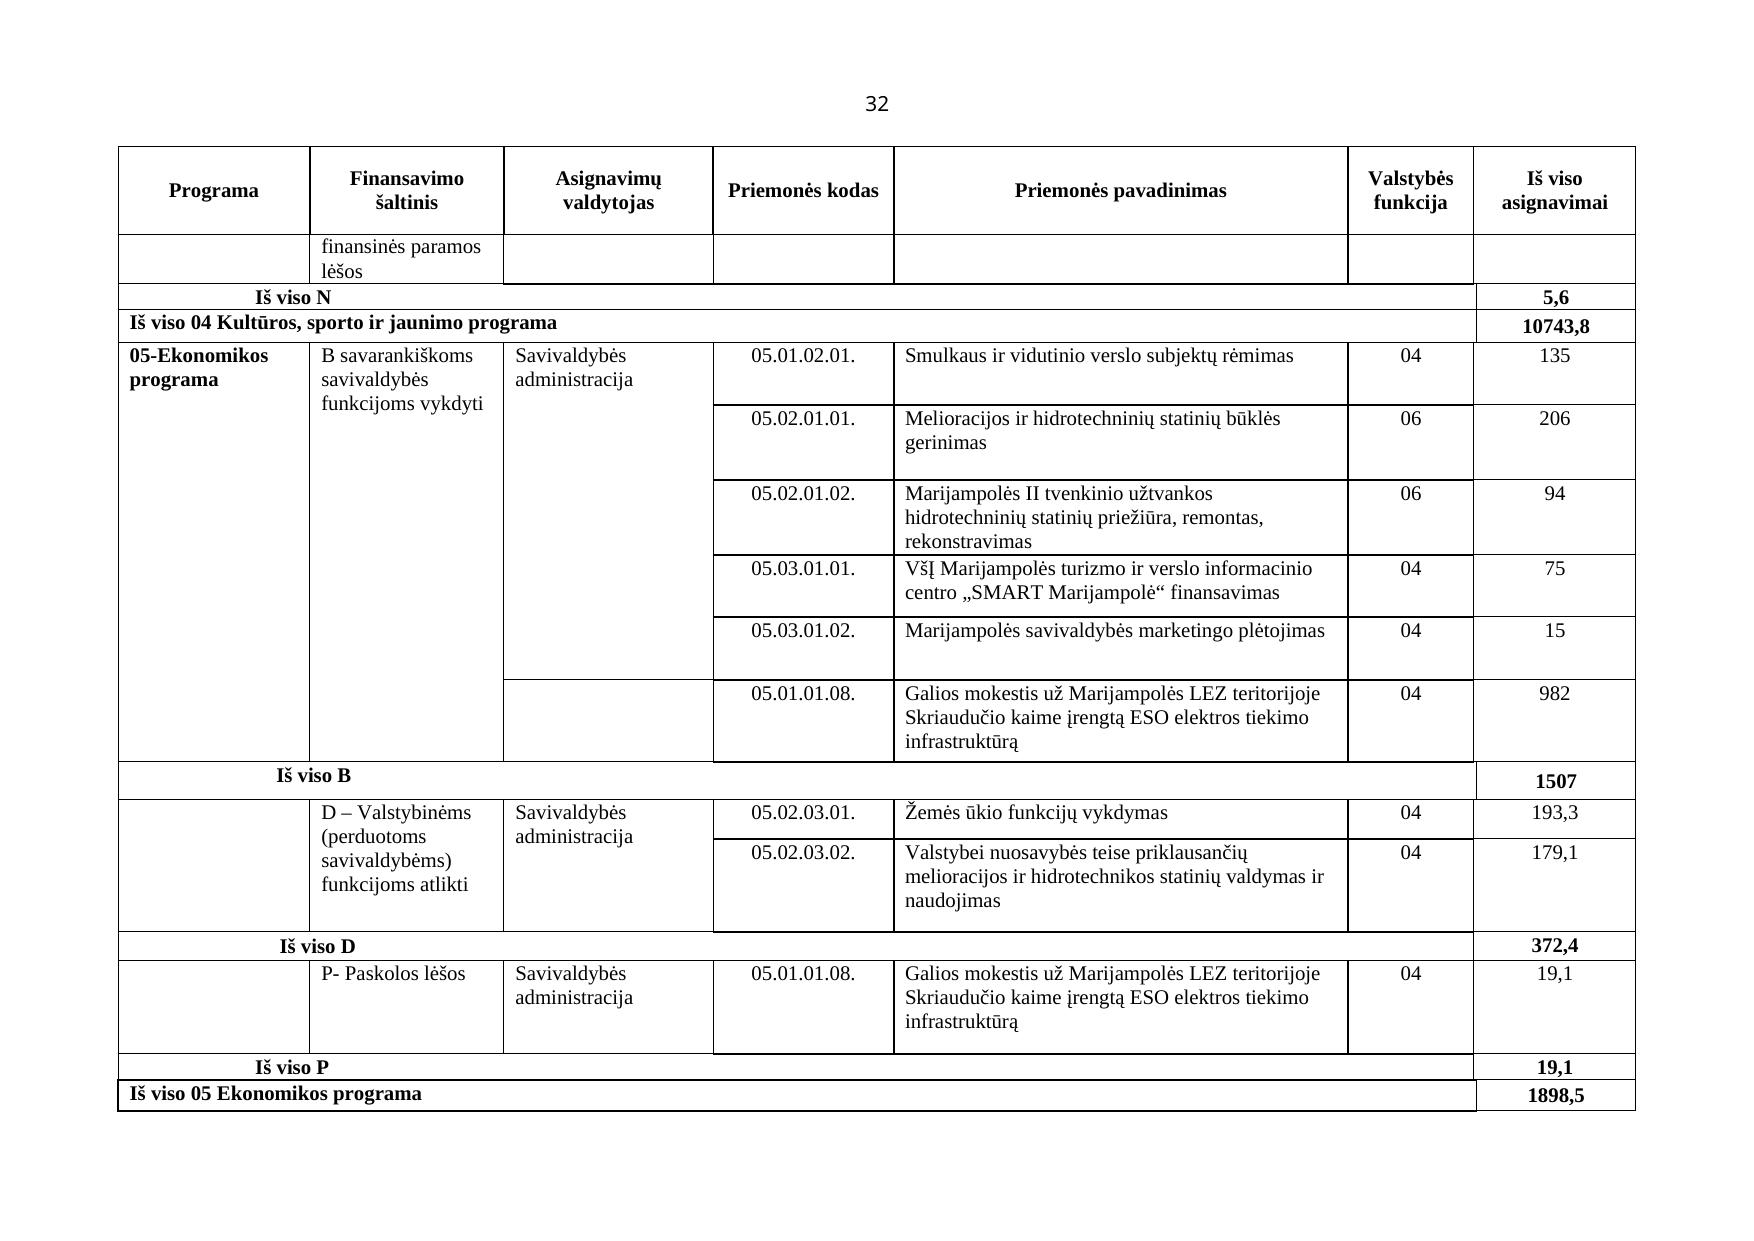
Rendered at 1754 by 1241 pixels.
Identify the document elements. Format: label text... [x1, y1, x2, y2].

table_header Programa [119, 147, 309, 233]
table_cell [895, 235, 1347, 283]
table_cell 05.02.03.02. [714, 840, 893, 931]
table_cell 05.02.03.01. [714, 800, 893, 838]
table_cell 04 [1349, 343, 1473, 404]
table_cell Marijampolės savivaldybės marketingo plėtojimas [895, 618, 1347, 678]
table_cell 179,1 [1474, 839, 1635, 931]
table_cell 05.03.01.02. [714, 618, 893, 678]
table_header Asignavimų valdytojas [505, 147, 712, 233]
table_cell Marijampolės II tvenkinio užtvankos hidrotechninių statinių priežiūra, remontas, rekonstravimas [895, 481, 1347, 553]
table_cell Galios mokestis už Marijampolės LEZ teritorijoje Skriaudučio kaime įrengtą ESO elektros tiekimo infrastruktūrą [895, 961, 1347, 1052]
table_cell 75 [1474, 555, 1635, 616]
table_cell B savarankiškoms savivaldybės funkcijoms vykdyti [310, 343, 503, 761]
table_cell Valstybei nuosavybės teise priklausančių melioracijos ir hidrotechnikos statinių valdymas ir naudojimas [895, 840, 1347, 931]
table_cell 1898,5 [1477, 1080, 1635, 1110]
table_cell Žemės ūkio funkcijų vykdymas [895, 800, 1347, 838]
table_cell 19,1 [1474, 961, 1635, 1052]
table_cell 05-Ekonomikos programa [119, 343, 309, 761]
table_cell 04 [1349, 800, 1473, 838]
table_header Valstybės funkcija [1349, 147, 1473, 233]
table_cell Iš viso P [119, 1054, 1473, 1079]
table_cell Melioracijos ir hidrotechninių statinių būklės gerinimas [895, 406, 1347, 479]
table_cell 05.01.01.08. [714, 961, 893, 1052]
table_cell [714, 235, 893, 283]
table_cell [119, 961, 309, 1052]
table_header Iš viso asignavimai [1474, 147, 1635, 233]
table_cell [119, 235, 309, 283]
table_cell 04 [1349, 556, 1473, 616]
table_header Priemonės kodas [714, 147, 893, 233]
table_cell 05.02.01.01. [714, 406, 893, 479]
table_cell 19,1 [1474, 1054, 1635, 1079]
table_cell [1349, 235, 1473, 283]
table_cell 04 [1349, 618, 1473, 678]
table_cell VšĮ Marijampolės turizmo ir verslo informacinio centro „SMART Marijampolė“ finansavimas [895, 556, 1347, 616]
table_cell 05.02.01.02. [714, 481, 893, 553]
table_cell 10743,8 [1477, 310, 1635, 342]
table_cell 04 [1349, 961, 1473, 1052]
table_cell Iš viso N [119, 284, 1476, 309]
table_cell 05.01.01.08. [714, 681, 893, 761]
table_cell 193,3 [1474, 800, 1635, 838]
table_cell 94 [1474, 480, 1635, 553]
table_cell 15 [1474, 617, 1635, 678]
table_cell 04 [1349, 840, 1473, 931]
table_cell Galios mokestis už Marijampolės LEZ teritorijoje Skriaudučio kaime įrengtą ESO elektros tiekimo infrastruktūrą [895, 681, 1347, 761]
table_cell 206 [1474, 405, 1635, 479]
table_cell D – Valstybinėms (perduotoms savivaldybėms) funkcijoms atlikti [310, 800, 503, 931]
table_cell 04 [1349, 681, 1473, 761]
table_cell Savivaldybės administracija [504, 961, 713, 1052]
table_cell Iš viso D [119, 932, 1473, 960]
table_cell [1474, 235, 1635, 283]
table_cell Savivaldybės administracija [504, 800, 713, 931]
table_cell finansinės paramos lėšos [310, 235, 503, 283]
table_header Finansavimo šaltinis [311, 147, 503, 233]
table_header Priemonės pavadinimas [895, 147, 1347, 233]
table_cell P- Paskolos lėšos [310, 961, 503, 1052]
table_cell 135 [1474, 343, 1635, 404]
table_cell Smulkaus ir vidutinio verslo subjektų rėmimas [895, 343, 1347, 404]
table_cell 1507 [1477, 762, 1635, 799]
table_cell Savivaldybės administracija [504, 343, 713, 678]
table_cell Iš viso B [119, 762, 1476, 799]
table_cell 5,6 [1477, 284, 1635, 309]
table_cell 372,4 [1474, 932, 1635, 960]
table_cell [504, 235, 713, 283]
table_cell 06 [1349, 406, 1473, 479]
table_cell 06 [1349, 481, 1473, 553]
table_cell Iš viso 04 Kultūros, sporto ir jaunimo programa [119, 310, 1476, 342]
table_cell [119, 800, 309, 931]
table_cell Iš viso 05 Ekonomikos programa [119, 1081, 1476, 1110]
table_cell 05.01.02.01. [714, 343, 893, 404]
table_cell 982 [1474, 680, 1635, 761]
table_cell [504, 680, 713, 761]
table_cell 05.03.01.01. [714, 556, 893, 616]
